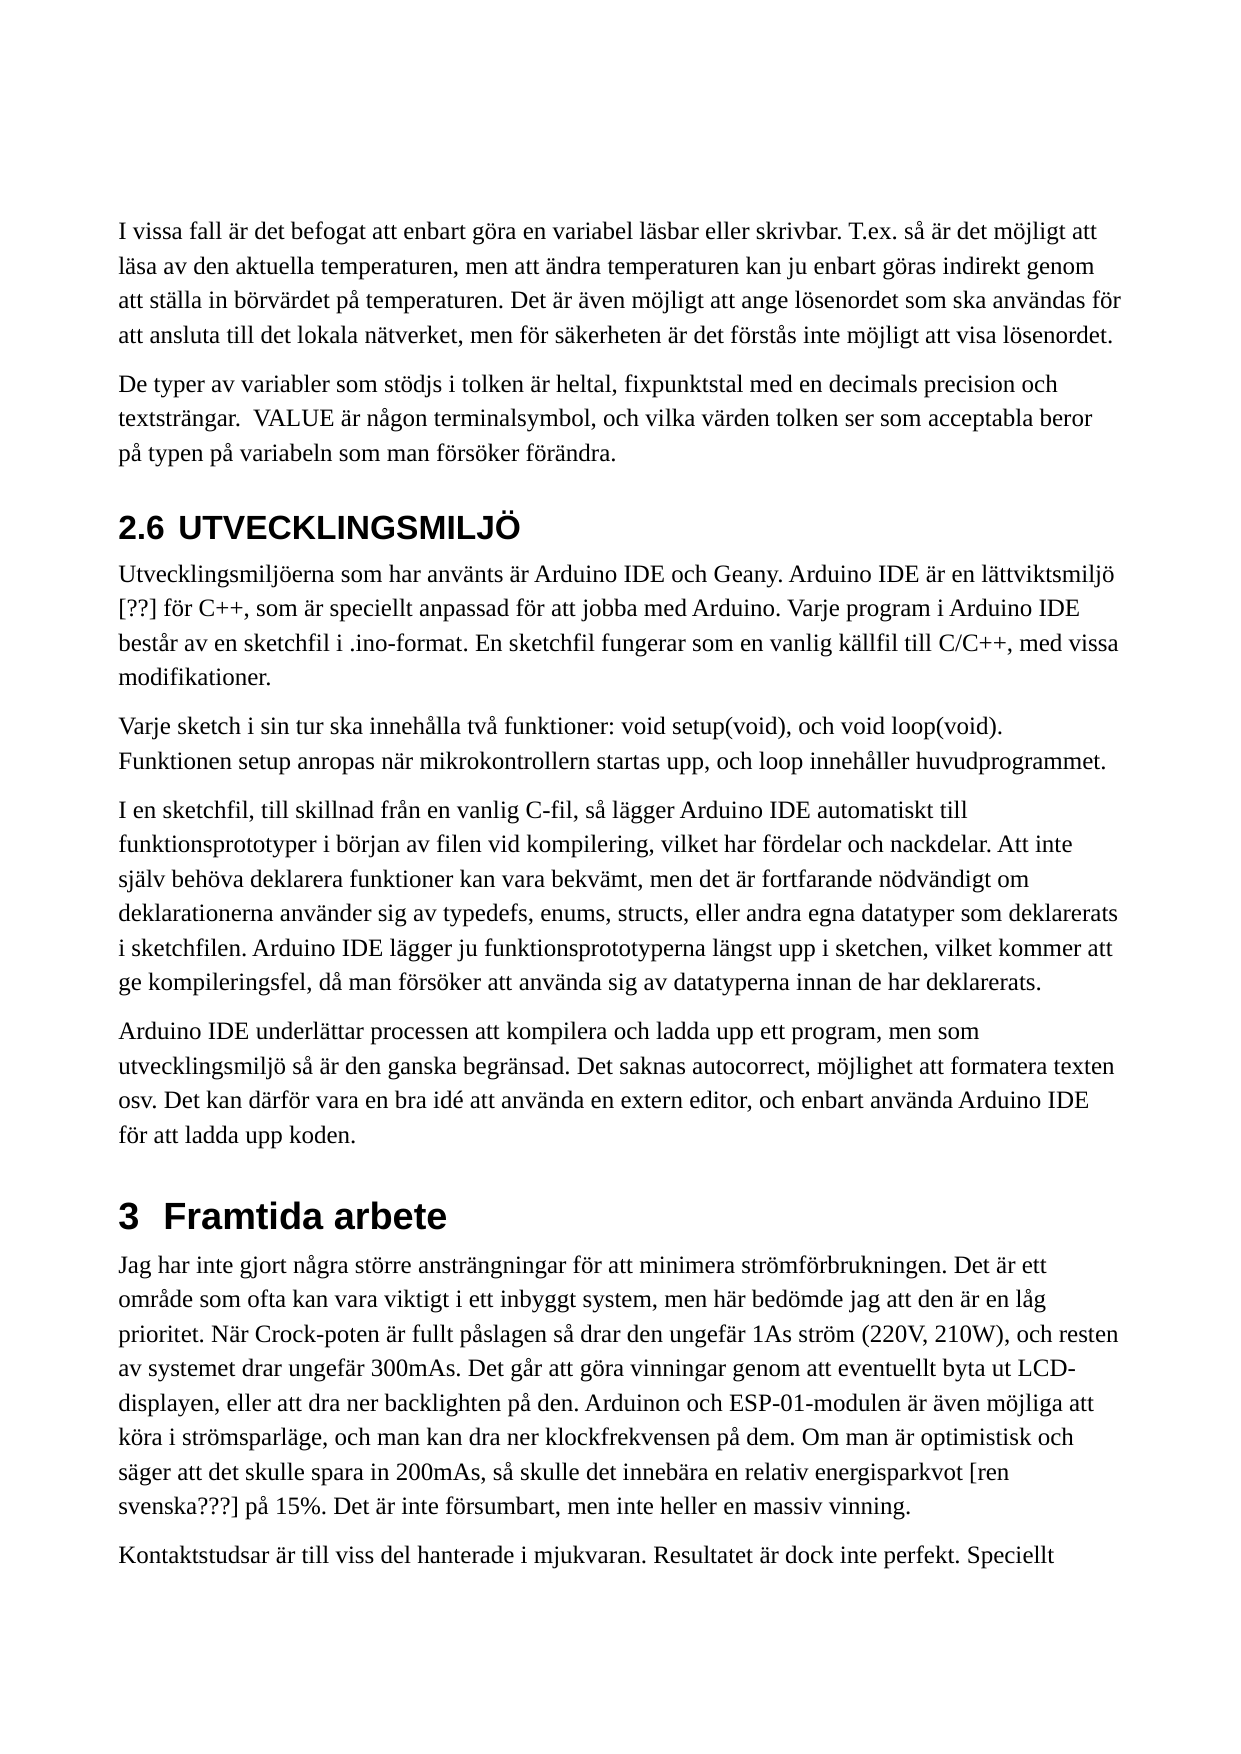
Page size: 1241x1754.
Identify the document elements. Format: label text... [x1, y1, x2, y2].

subtitle Framtida arbete [118, 1194, 1122, 1237]
subtitle UTVECKLINGSMILJÖ [118, 508, 1122, 546]
text I en sketchfil, till skillnad från en vanlig C-fil, så lägger Arduino IDE automatiskt till funktionsprototyper i början av filen vid kompilering, vilket har fördelar och nackdelar. Att inte själv behöva deklarera funktioner kan vara bekvämt, men det är fortfarande nödvändigt om deklarationerna använder sig av typedefs, enums, structs, eller andra egna datatyper som deklarerats i sketchfilen. Arduino IDE lägger ju funktionsprototyperna längst upp i sketchen, vilket kommer att ge kompileringsfel, då man försöker att använda sig av datatyperna innan de har deklarerats. [118, 795, 1122, 996]
text De typer av variabler som stödjs i tolken är heltal, fixpunktstal med en decimals precision och textsträngar. VALUE är någon terminalsymbol, och vilka värden tolken ser som acceptabla beror på typen på variabeln som man försöker förändra. [118, 369, 1122, 466]
text I vissa fall är det befogat att enbart göra en variabel läsbar eller skrivbar. T.ex. så är det möjligt att läsa av den aktuella temperaturen, men att ändra temperaturen kan ju enbart göras indirekt genom att ställa in börvärdet på temperaturen. Det är även möjligt att ange lösenordet som ska användas för att ansluta till det lokala nätverket, men för säkerheten är det förstås inte möjligt att visa lösenordet. [118, 216, 1122, 348]
text Kontaktstudsar är till viss del hanterade i mjukvaran. Resultatet är dock inte perfekt. Speciellt [118, 1540, 1122, 1569]
text Jag har inte gjort några större ansträngningar för att minimera strömförbrukningen. Det är ett område som ofta kan vara viktigt i ett inbyggt system, men här bedömde jag att den är en låg prioritet. När Crock-poten är fullt påslagen så drar den ungefär 1As ström (220V, 210W), och resten av systemet drar ungefär 300mAs. Det går att göra vinningar genom att eventuellt byta ut LCD-displayen, eller att dra ner backlighten på den. Arduinon och ESP-01-modulen är även möjliga att köra i strömsparläge, och man kan dra ner klockfrekvensen på dem. Om man är optimistisk och säger att det skulle spara in 200mAs, så skulle det innebära en relativ energisparkvot [ren svenska???] på 15%. Det är inte försumbart, men inte heller en massiv vinning. [118, 1250, 1122, 1520]
text Arduino IDE underlättar processen att kompilera och ladda upp ett program, men som utvecklingsmiljö så är den ganska begränsad. Det saknas autocorrect, möjlighet att formatera texten osv. Det kan därför vara en bra idé att använda en extern editor, och enbart använda Arduino IDE för att ladda upp koden. [118, 1016, 1122, 1148]
text Utvecklingsmiljöerna som har använts är Arduino IDE och Geany. Arduino IDE är en lättviktsmiljö [??] för C++, som är speciellt anpassad för att jobba med Arduino. Varje program i Arduino IDE består av en sketchfil i .ino-format. En sketchfil fungerar som en vanlig källfil till C/C++, med vissa modifikationer. [118, 559, 1122, 691]
text Varje sketch i sin tur ska innehålla två funktioner: void setup(void), och void loop(void). Funktionen setup anropas när mikrokontrollern startas upp, och loop innehåller huvudprogrammet. [118, 711, 1122, 774]
